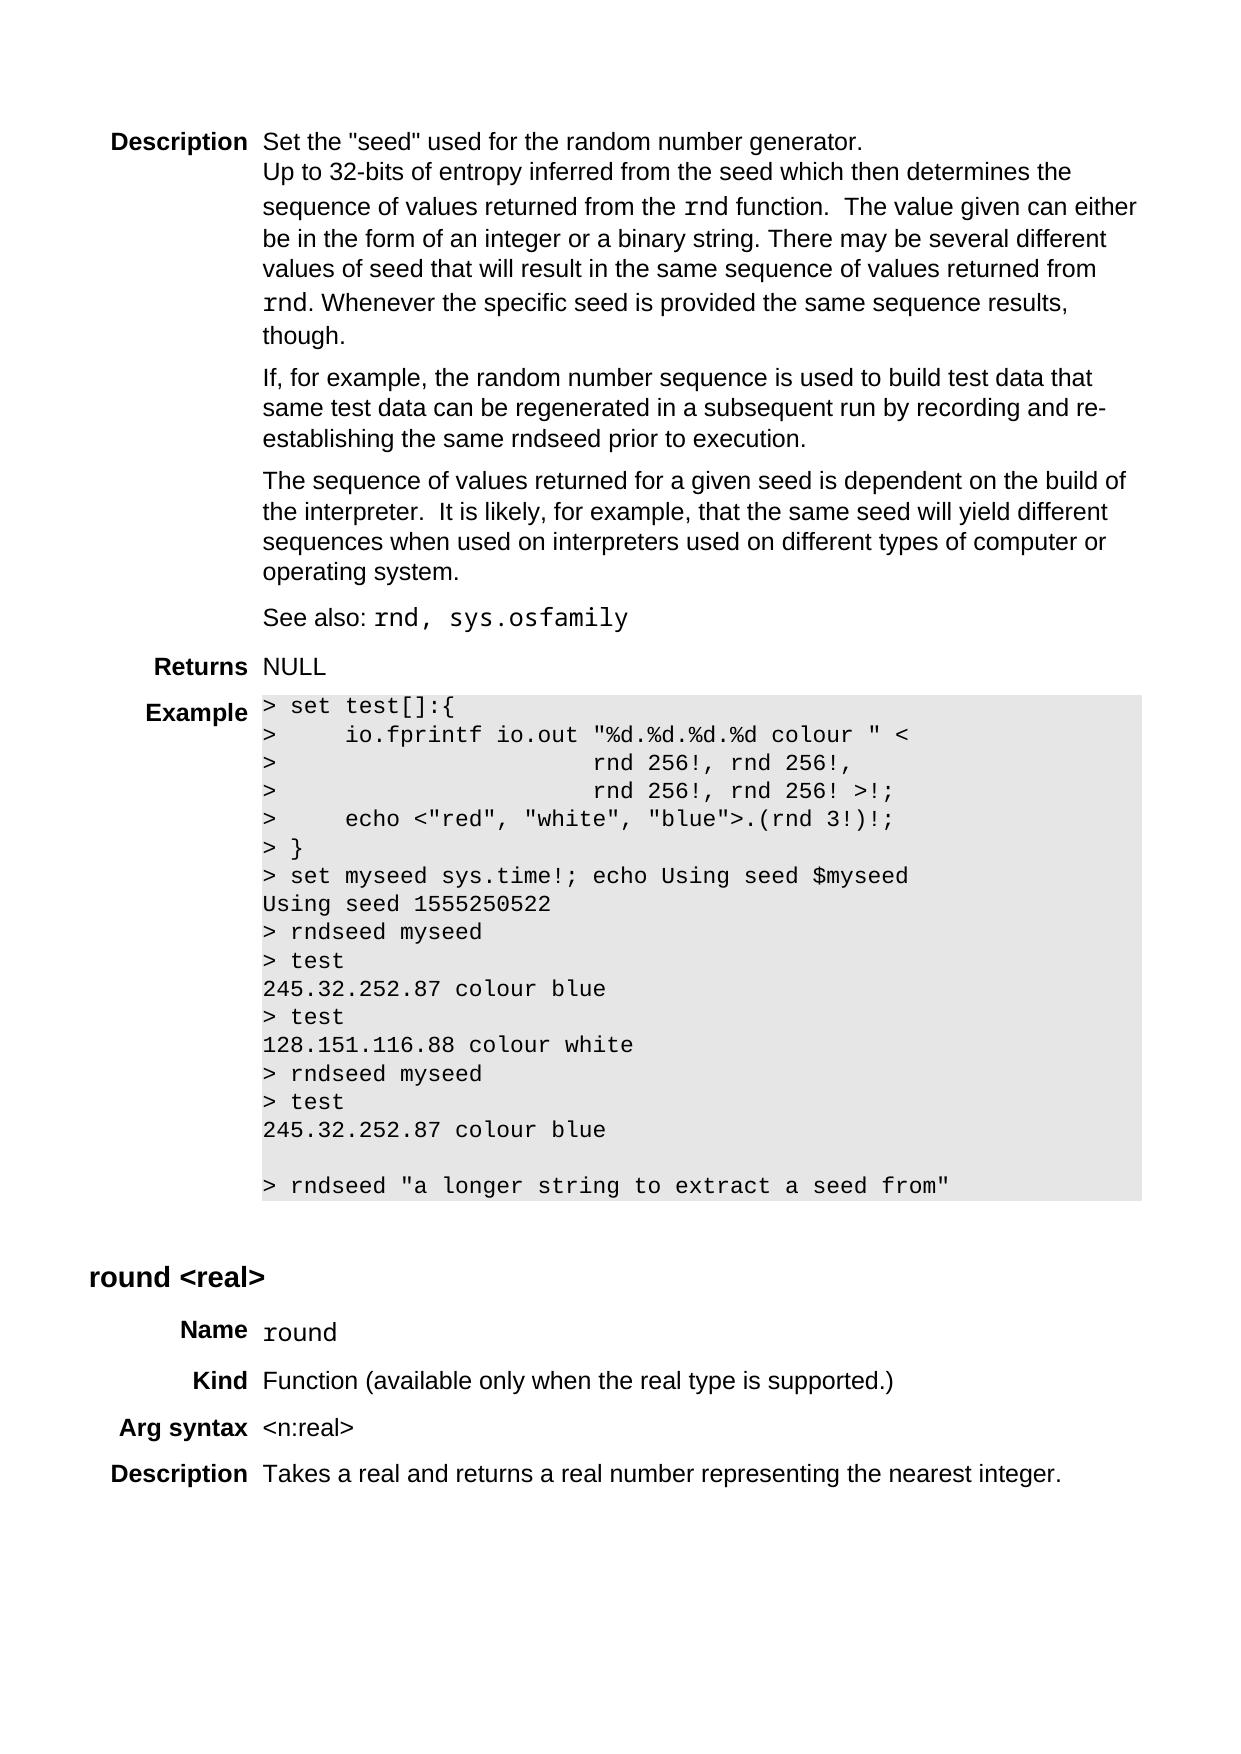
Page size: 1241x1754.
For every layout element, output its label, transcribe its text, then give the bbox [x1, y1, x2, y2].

table_cell <n:real> [260, 1404, 1145, 1450]
table_cell > set test[]:{ > io.fprintf io.out "%d.%d.%d.%d colour " < > rnd 256!, rnd 256!, > rnd 256!, rnd 256! >!; > echo <"red", "white", "blue">.(rnd 3!)!; > } > set myseed sys.time!; echo Using seed $myseed Using seed 1555250522 > rndseed myseed > test 245.32.252.87 colour blue > test 128.151.116.88 colour white > rndseed myseed > test 245.32.252.87 colour blue > rndseed "a longer string to extract a seed from" [260, 689, 1145, 1212]
table_cell Example [89, 689, 259, 1212]
table_cell Takes a real and returns a real number representing the nearest integer. [260, 1450, 1145, 1497]
table_cell Returns [89, 643, 259, 689]
table_cell Arg syntax [89, 1404, 259, 1450]
table_cell Description [89, 118, 259, 643]
table_cell Set the "seed" used for the random number generator. Up to 32-bits of entropy inferred from the seed which then determines the sequence of values returned from the rnd function. The value given can either be in the form of an integer or a binary string. There may be several different values of seed that will result in the same sequence of values returned from rnd. Whenever the specific seed is provided the same sequence results, though. If, for example, the random number sequence is used to build test data that same test data can be regenerated in a subsequent run by recording and re-establishing the same rndseed prior to execution. The sequence of values returned for a given seed is dependent on the build of the interpreter. It is likely, for example, that the same seed will yield different sequences when used on interpreters used on different types of computer or operating system. See also: rnd, sys.osfamily [260, 118, 1145, 643]
table_header round [260, 1306, 1145, 1357]
subtitle round <real> [88, 1260, 1145, 1293]
table_cell Kind [89, 1358, 259, 1404]
table_cell NULL [260, 643, 1145, 689]
table_cell Function (available only when the real type is supported.) [260, 1358, 1145, 1404]
table_header Name [89, 1306, 259, 1357]
table_cell Description [89, 1450, 259, 1497]
